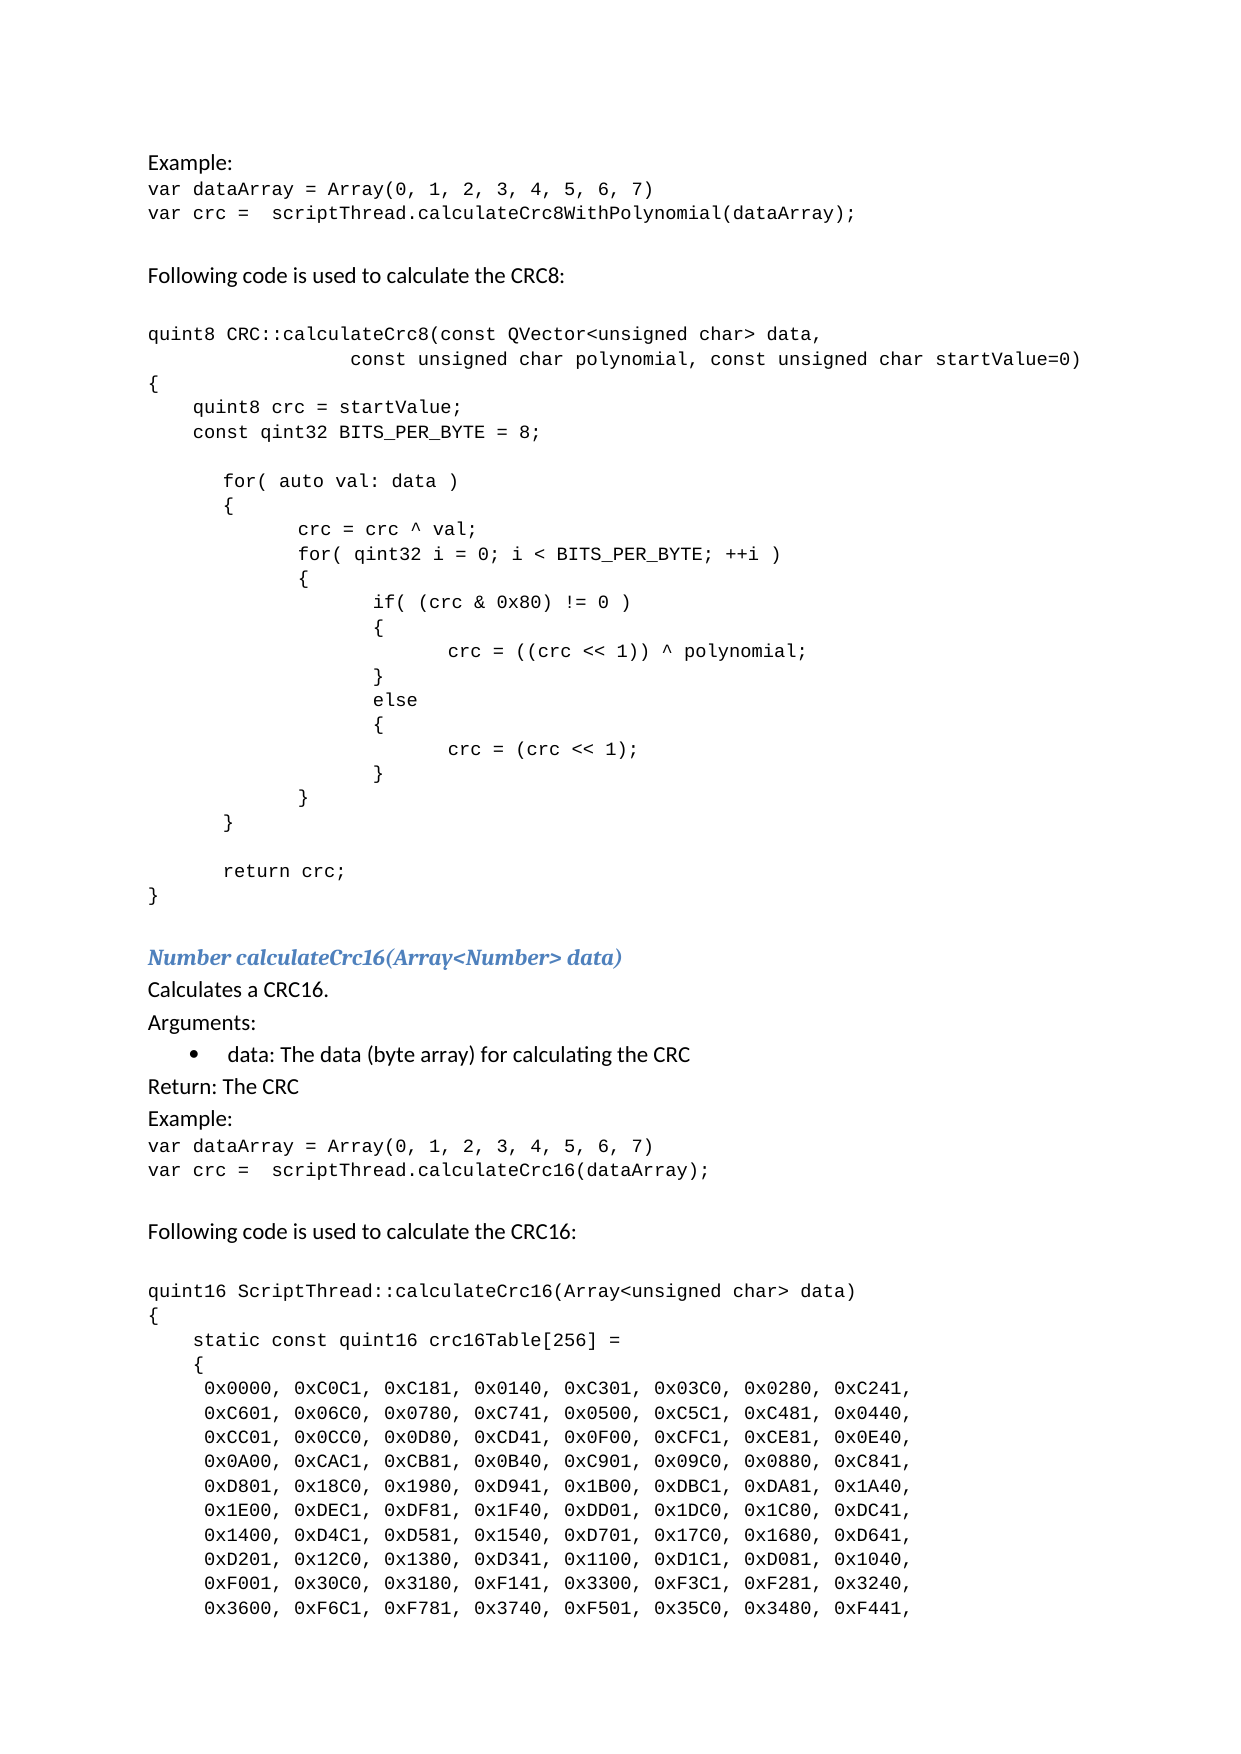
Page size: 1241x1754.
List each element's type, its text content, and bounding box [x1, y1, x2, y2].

text { [148, 618, 1093, 639]
text 0x0000, 0xC0C1, 0xC181, 0x0140, 0xC301, 0x03C0, 0x0280, 0xC241, [148, 1379, 1093, 1400]
text const unsigned char polynomial, const unsigned char startValue=0) [148, 349, 1093, 371]
text if( (crc & 0x80) != 0 ) [148, 593, 1093, 614]
subtitle Number calculateCrc16(Array<Number> data) [148, 945, 1093, 972]
text 0xC601, 0x06C0, 0x0780, 0xC741, 0x0500, 0xC5C1, 0xC481, 0x0440, [148, 1403, 1093, 1425]
text } [148, 813, 1093, 834]
text } [148, 764, 1093, 785]
text quint8 CRC::calculateCrc8(const QVector<unsigned char> data, [148, 325, 1093, 346]
text quint16 ScriptThread::calculateCrc16(Array<unsigned char> data) [148, 1282, 1093, 1303]
text var dataArray = Array(0, 1, 2, 3, 4, 5, 6, 7) [148, 180, 1093, 201]
text { [148, 374, 1093, 395]
text Calculates a CRC16. [148, 975, 1093, 1003]
text static const quint16 crc16Table[256] = [148, 1330, 1093, 1352]
text { [148, 1355, 1093, 1376]
text Following code is used to calculate the CRC8: [148, 261, 1093, 289]
text 0x0A00, 0xCAC1, 0xCB81, 0x0B40, 0xC901, 0x09C0, 0x0880, 0xC841, [148, 1452, 1093, 1473]
text Following code is used to calculate the CRC16: [148, 1217, 1093, 1245]
list data: The data (byte array) for calculating the CRC [190, 1040, 1093, 1068]
text 0xCC01, 0x0CC0, 0x0D80, 0xCD41, 0x0F00, 0xCFC1, 0xCE81, 0x0E40, [148, 1428, 1093, 1449]
text crc = ((crc << 1)) ^ polynomial; [148, 642, 1093, 663]
text { [148, 1306, 1093, 1327]
text crc = crc ^ val; [223, 520, 1093, 541]
text var crc = scriptThread.calculateCrc8WithPolynomial(dataArray); [148, 204, 1093, 225]
text 0xD801, 0x18C0, 0x1980, 0xD941, 0x1B00, 0xDBC1, 0xDA81, 0x1A40, [148, 1477, 1093, 1498]
text const qint32 BITS_PER_BYTE = 8; [148, 423, 1093, 444]
text { [148, 496, 1093, 517]
text 0xD201, 0x12C0, 0x1380, 0xD341, 0x1100, 0xD1C1, 0xD081, 0x1040, [148, 1550, 1093, 1571]
text quint8 crc = startValue; [148, 398, 1093, 419]
text var crc = scriptThread.calculateCrc16(dataArray); [148, 1161, 1093, 1182]
text Example: [148, 1104, 1093, 1132]
text 0xF001, 0x30C0, 0x3180, 0xF141, 0x3300, 0xF3C1, 0xF281, 0x3240, [148, 1574, 1093, 1595]
text return crc; [148, 861, 1093, 883]
text crc = (crc << 1); [148, 739, 1093, 761]
text 0x3600, 0xF6C1, 0xF781, 0x3740, 0xF501, 0x35C0, 0x3480, 0xF441, [148, 1598, 1093, 1620]
text Example: [148, 148, 1093, 176]
text Return: The CRC [148, 1072, 1093, 1100]
text { [223, 569, 1093, 590]
text else [148, 691, 1093, 712]
text 0x1400, 0xD4C1, 0xD581, 0x1540, 0xD701, 0x17C0, 0x1680, 0xD641, [148, 1525, 1093, 1547]
text { [148, 715, 1093, 736]
text } [148, 788, 1093, 809]
text } [148, 886, 1093, 907]
text Arguments: [148, 1008, 1093, 1036]
text for( auto val: data ) [148, 471, 1093, 493]
text 0x1E00, 0xDEC1, 0xDF81, 0x1F40, 0xDD01, 0x1DC0, 0x1C80, 0xDC41, [148, 1501, 1093, 1522]
text for( qint32 i = 0; i < BITS_PER_BYTE; ++i ) [223, 544, 1093, 566]
text var dataArray = Array(0, 1, 2, 3, 4, 5, 6, 7) [148, 1136, 1093, 1158]
text } [148, 666, 1093, 688]
